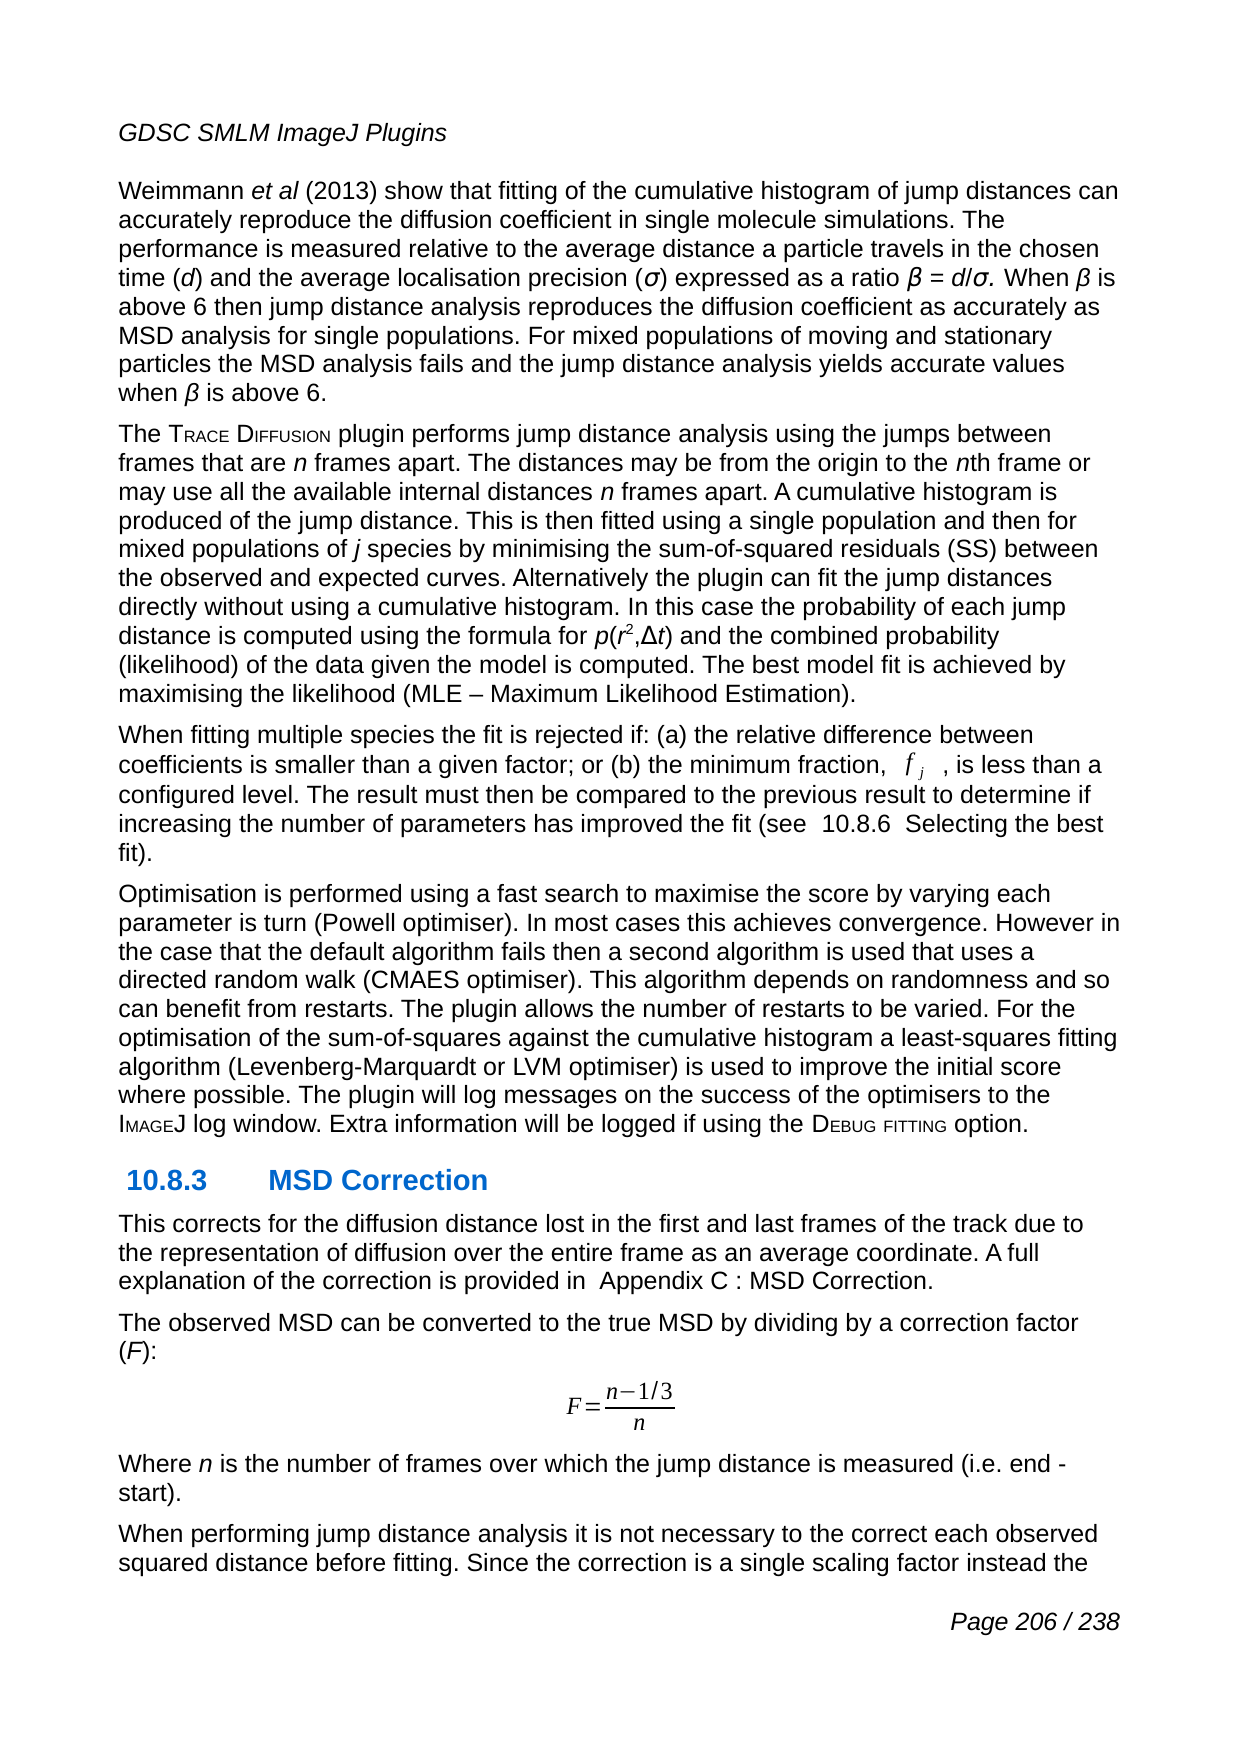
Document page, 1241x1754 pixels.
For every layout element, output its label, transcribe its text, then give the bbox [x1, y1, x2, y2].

text Optimisation is performed using a fast search to maximise the score by varying each parameter is turn (Powell optimiser). In most cases this achieves convergence. However in the case that the default algorithm fails then a second algorithm is used that uses a directed random walk (CMAES optimiser). This algorithm depends on randomness and so can benefit from restarts. The plugin allows the number of restarts to be varied. For the optimisation of the sum-of-squares against the cumulative histogram a least-squares fitting algorithm (Levenberg-Marquardt or LVM optimiser) is used to improve the initial score where possible. The plugin will log messages on the success of the optimisers to the ImageJ log window. Extra information will be logged if using the Debug fitting option. [118, 879, 1122, 1138]
text Where n is the number of frames over which the jump distance is measured (i.e. end - start). [118, 1449, 1122, 1507]
text Weimmann et al (2013) show that fitting of the cumulative histogram of jump distances can accurately reproduce the diffusion coefficient in single molecule simulations. The performance is measured relative to the average distance a particle travels in the chosen time (d) and the average localisation precision (σ) expressed as a ratio β = d/σ. When β is above 6 then jump distance analysis reproduces the diffusion coefficient as accurately as MSD analysis for single populations. For mixed populations of moving and stationary particles the MSD analysis fails and the jump distance analysis yields accurate values when β is above 6. [118, 176, 1122, 407]
text The observed MSD can be converted to the true MSD by dividing by a correction factor (F): [118, 1308, 1122, 1365]
subtitle MSD Correction [118, 1163, 1122, 1196]
text The Trace Diffusion plugin performs jump distance analysis using the jumps between frames that are n frames apart. The distances may be from the origin to the nth frame or may use all the available internal distances n frames apart. A cumulative histogram is produced of the jump distance. This is then fitted using a single population and then for mixed populations of j species by minimising the sum-of-squared residuals (SS) between the observed and expected curves. Alternatively the plugin can fit the jump distances directly without using a cumulative histogram. In this case the probability of each jump distance is computed using the formula for p(r2,Δt) and the combined probability (likelihood) of the data given the model is computed. The best model fit is achieved by maximising the likelihood (MLE – Maximum Likelihood Estimation). [118, 419, 1122, 708]
text When fitting multiple species the fit is rejected if: (a) the relative difference between coefficients is smaller than a given factor; or (b) the minimum fraction,, is less than a configured level. The result must then be compared to the previous result to determine if increasing the number of parameters has improved the fit (see 10.8.6 Selecting the best fit). [118, 720, 1122, 867]
text When performing jump distance analysis it is not necessary to the correct each observed squared distance before fitting. Since the correction is a single scaling factor instead the [118, 1519, 1122, 1577]
text This corrects for the diffusion distance lost in the first and last frames of the track due to the representation of diffusion over the entire frame as an average coordinate. A full explanation of the correction is provided in Appendix C : MSD Correction. [118, 1209, 1122, 1295]
